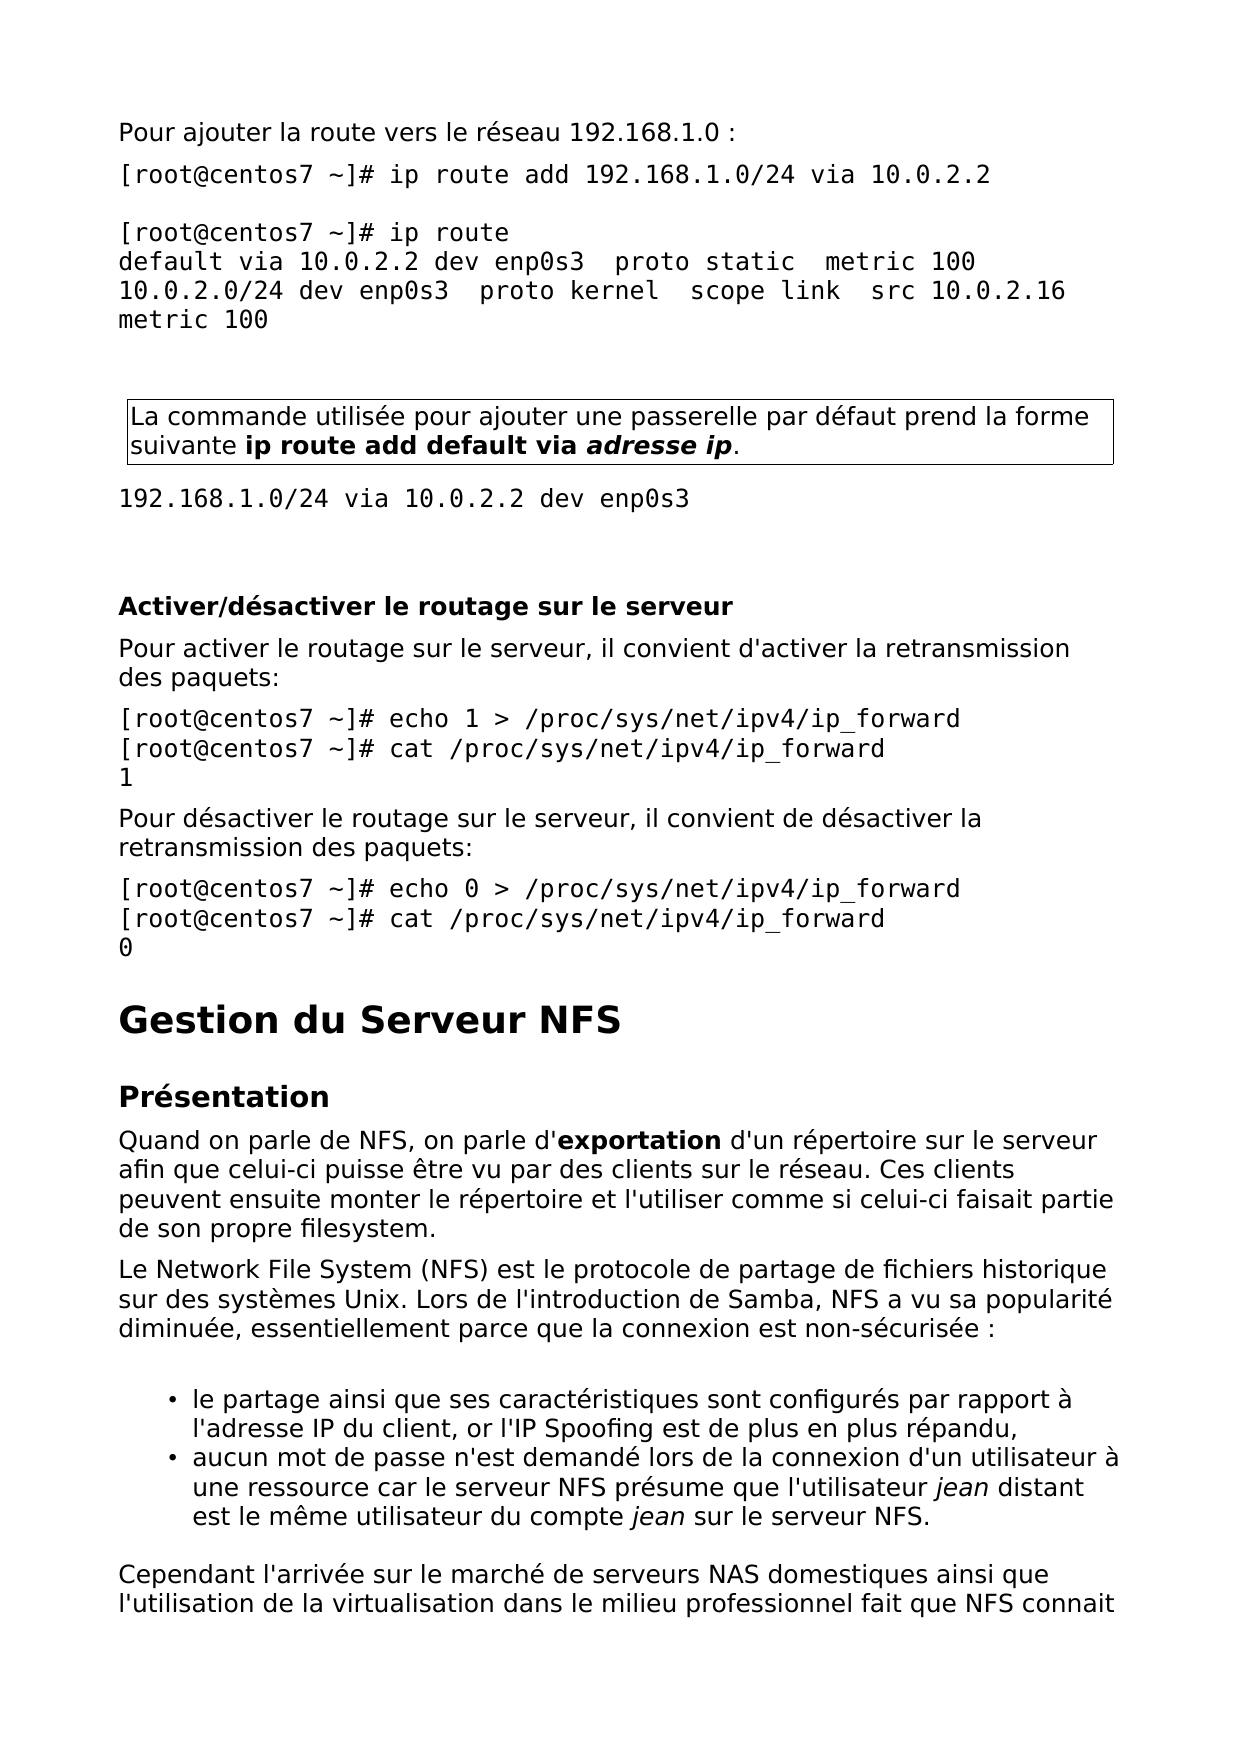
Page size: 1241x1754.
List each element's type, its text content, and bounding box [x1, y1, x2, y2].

table_header La commande utilisée pour ajouter une passerelle par défaut prend la forme suivante ip route add default via adresse ip. [128, 400, 1113, 464]
list le partage ainsi que ses caractéristiques sont configurés par rapport à l'adresse IP du client, or l'IP Spoofing est de plus en plus répandu, [177, 1385, 1122, 1443]
text Quand on parle de NFS, on parle d'exportation d'un répertoire sur le serveur afin que celui-ci puisse être vu par des clients sur le réseau. Ces clients peuvent ensuite monter le répertoire et l'utiliser comme si celui-ci faisait partie de son propre filesystem. [118, 1127, 1122, 1243]
text Pour désactiver le routage sur le serveur, il convient de désactiver la retransmission des paquets: [118, 804, 1122, 862]
text Pour ajouter la route vers le réseau 192.168.1.0 : [118, 118, 1122, 147]
subtitle Gestion du Serveur NFS [118, 999, 1122, 1043]
list aucun mot de passe n'est demandé lors de la connexion d'un utilisateur à une ressource car le serveur NFS présume que l'utilisateur jean distant est le même utilisateur du compte jean sur le serveur NFS. [177, 1443, 1122, 1531]
subtitle Présentation [118, 1080, 1122, 1114]
text [root@centos7 ~]# echo 1 > /proc/sys/net/ipv4/ip_forward [root@centos7 ~]# cat /proc/sys/net/ipv4/ip_forward 1 [118, 704, 1122, 792]
text Le Network File System (NFS) est le protocole de partage de fichiers historique sur des systèmes Unix. Lors de l'introduction de Samba, NFS a vu sa popularité diminuée, essentiellement parce que la connexion est non-sécurisée : [118, 1256, 1122, 1343]
subtitle Activer/désactiver le routage sur le serveur [118, 592, 1122, 621]
text Cependant l'arrivée sur le marché de serveurs NAS domestiques ainsi que l'utilisation de la virtualisation dans le milieu professionnel fait que NFS connait [118, 1561, 1122, 1619]
text [root@centos7 ~]# ip route add 192.168.1.0/24 via 10.0.2.2 [root@centos7 ~]# ip route default via 10.0.2.2 dev enp0s3 proto static metric 100 10.0.2.0/24 dev enp0s3 proto kernel scope link src 10.0.2.16 metric 100 [118, 160, 1122, 376]
text Pour activer le routage sur le serveur, il convient d'activer la retransmission des paquets: [118, 634, 1122, 692]
text 192.168.1.0/24 via 10.0.2.2 dev enp0s3 [118, 473, 1122, 514]
text [root@centos7 ~]# echo 0 > /proc/sys/net/ipv4/ip_forward [root@centos7 ~]# cat /proc/sys/net/ipv4/ip_forward 0 [118, 875, 1122, 962]
